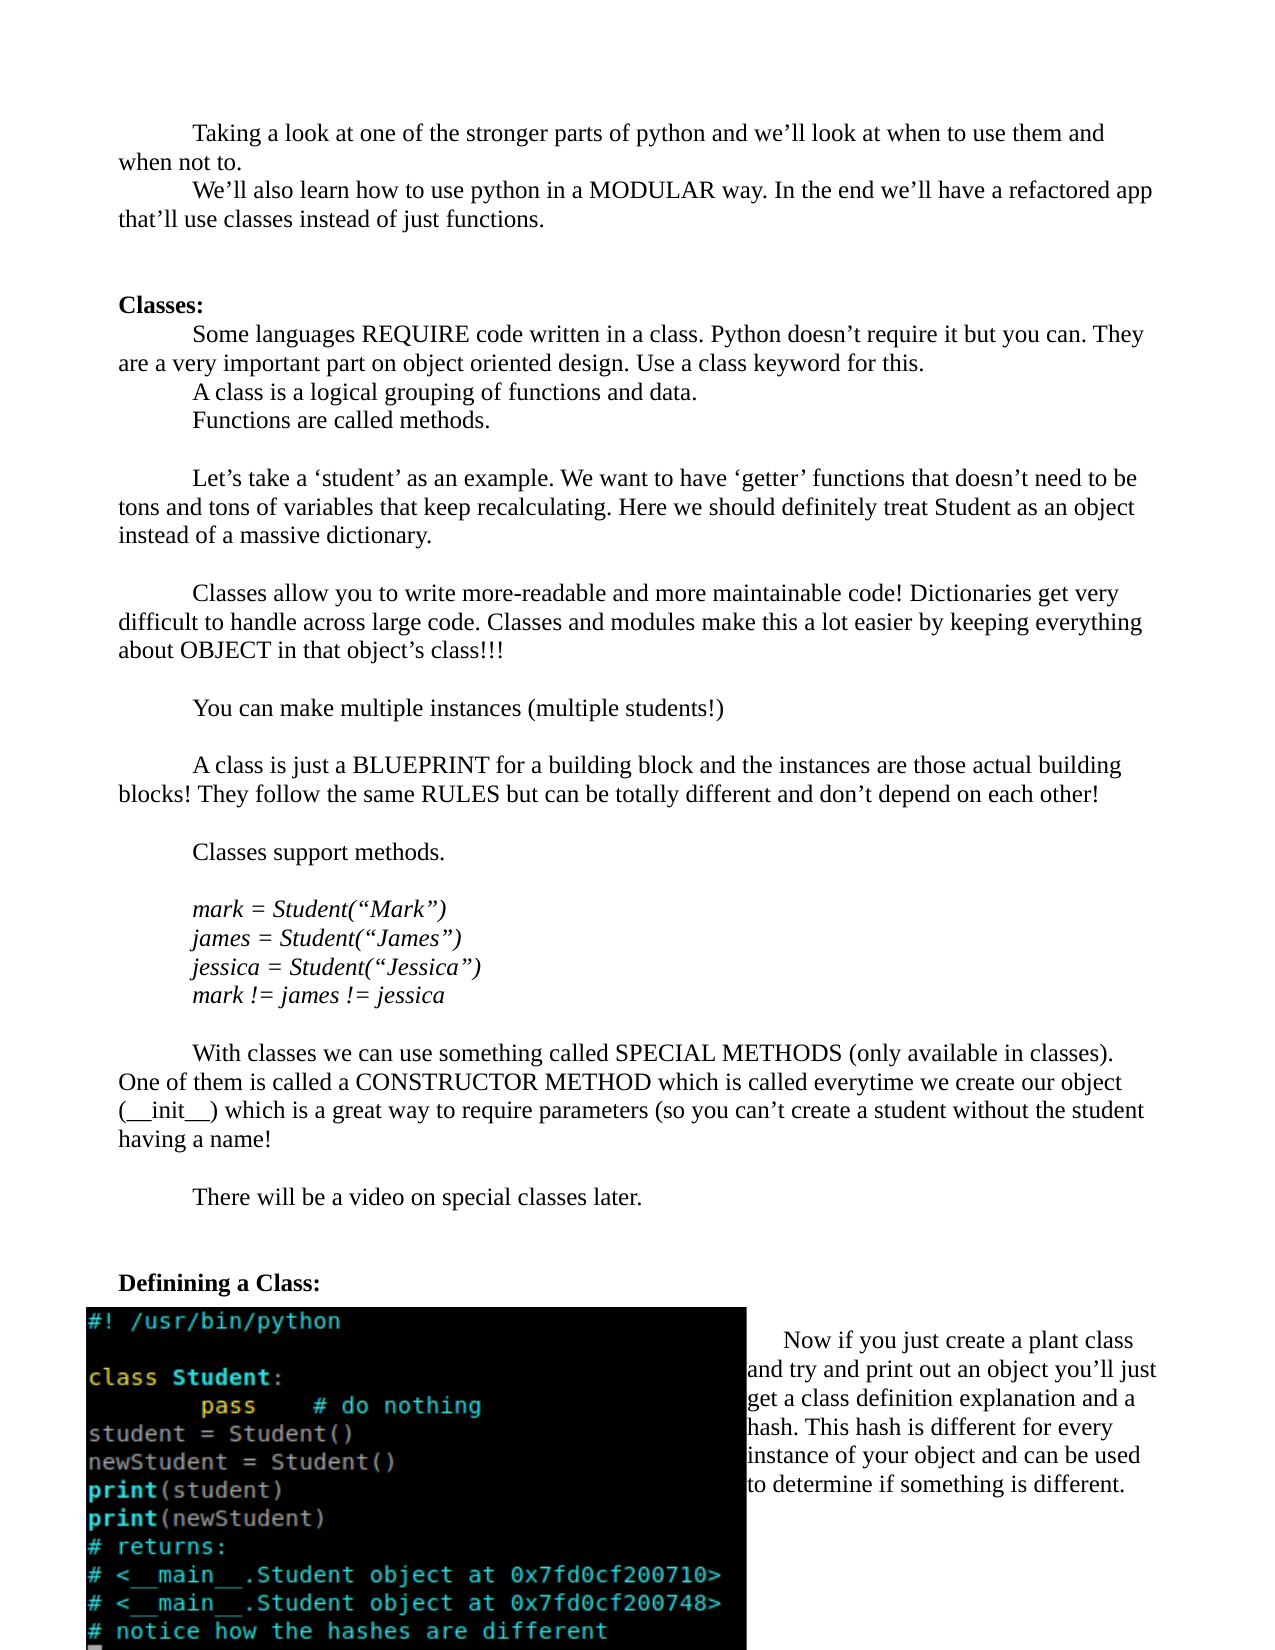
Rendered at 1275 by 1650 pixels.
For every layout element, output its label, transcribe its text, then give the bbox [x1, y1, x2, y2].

text Functions are called methods. [118, 406, 1157, 434]
text We’ll also learn how to use python in a MODULAR way. In the end we’ll have a refactored app that’ll use classes instead of just functions. [118, 176, 1157, 233]
text There will be a video on special classes later. [118, 1182, 1157, 1211]
text Some languages REQUIRE code written in a class. Python doesn’t require it but you can. They are a very important part on object oriented design. Use a class keyword for this. [118, 319, 1157, 377]
text Now if you just create a plant class and try and print out an object you’ll just get a class definition explanation and a hash. This hash is different for every instance of your object and can be used to determine if something is different. [747, 1326, 1157, 1498]
text You can make multiple instances (multiple students!) [118, 693, 1157, 722]
text A class is just a BLUEPRINT for a building block and the instances are those actual building blocks! They follow the same RULES but can be totally different and don’t depend on each other! [118, 751, 1157, 808]
text Taking a look at one of the stronger parts of python and we’ll look at when to use them and when not to. [118, 118, 1157, 176]
text With classes we can use something called SPECIAL METHODS (only available in classes). One of them is called a CONSTRUCTOR METHOD which is called everytime we create our object (__init__) which is a great way to require parameters (so you can’t create a student without the student having a name! [118, 1038, 1157, 1153]
text Classes: [118, 291, 1157, 319]
text Classes support methods. [118, 837, 1157, 866]
text jessica = Student(“Jessica”) [118, 952, 1157, 981]
picture [86, 1307, 747, 1650]
text mark = Student(“Mark”) [118, 894, 1157, 923]
text Definining a Class: [118, 1268, 1157, 1297]
text james = Student(“James”) [118, 923, 1157, 952]
text mark != james != jessica [118, 981, 1157, 1009]
text A class is a logical grouping of functions and data. [118, 377, 1157, 406]
text Let’s take a ‘student’ as an example. We want to have ‘getter’ functions that doesn’t need to be tons and tons of variables that keep recalculating. Here we should definitely treat Student as an object instead of a massive dictionary. [118, 463, 1157, 549]
text Classes allow you to write more-readable and more maintainable code! Dictionaries get very difficult to handle across large code. Classes and modules make this a lot easier by keeping everything about OBJECT in that object’s class!!! [118, 578, 1157, 664]
